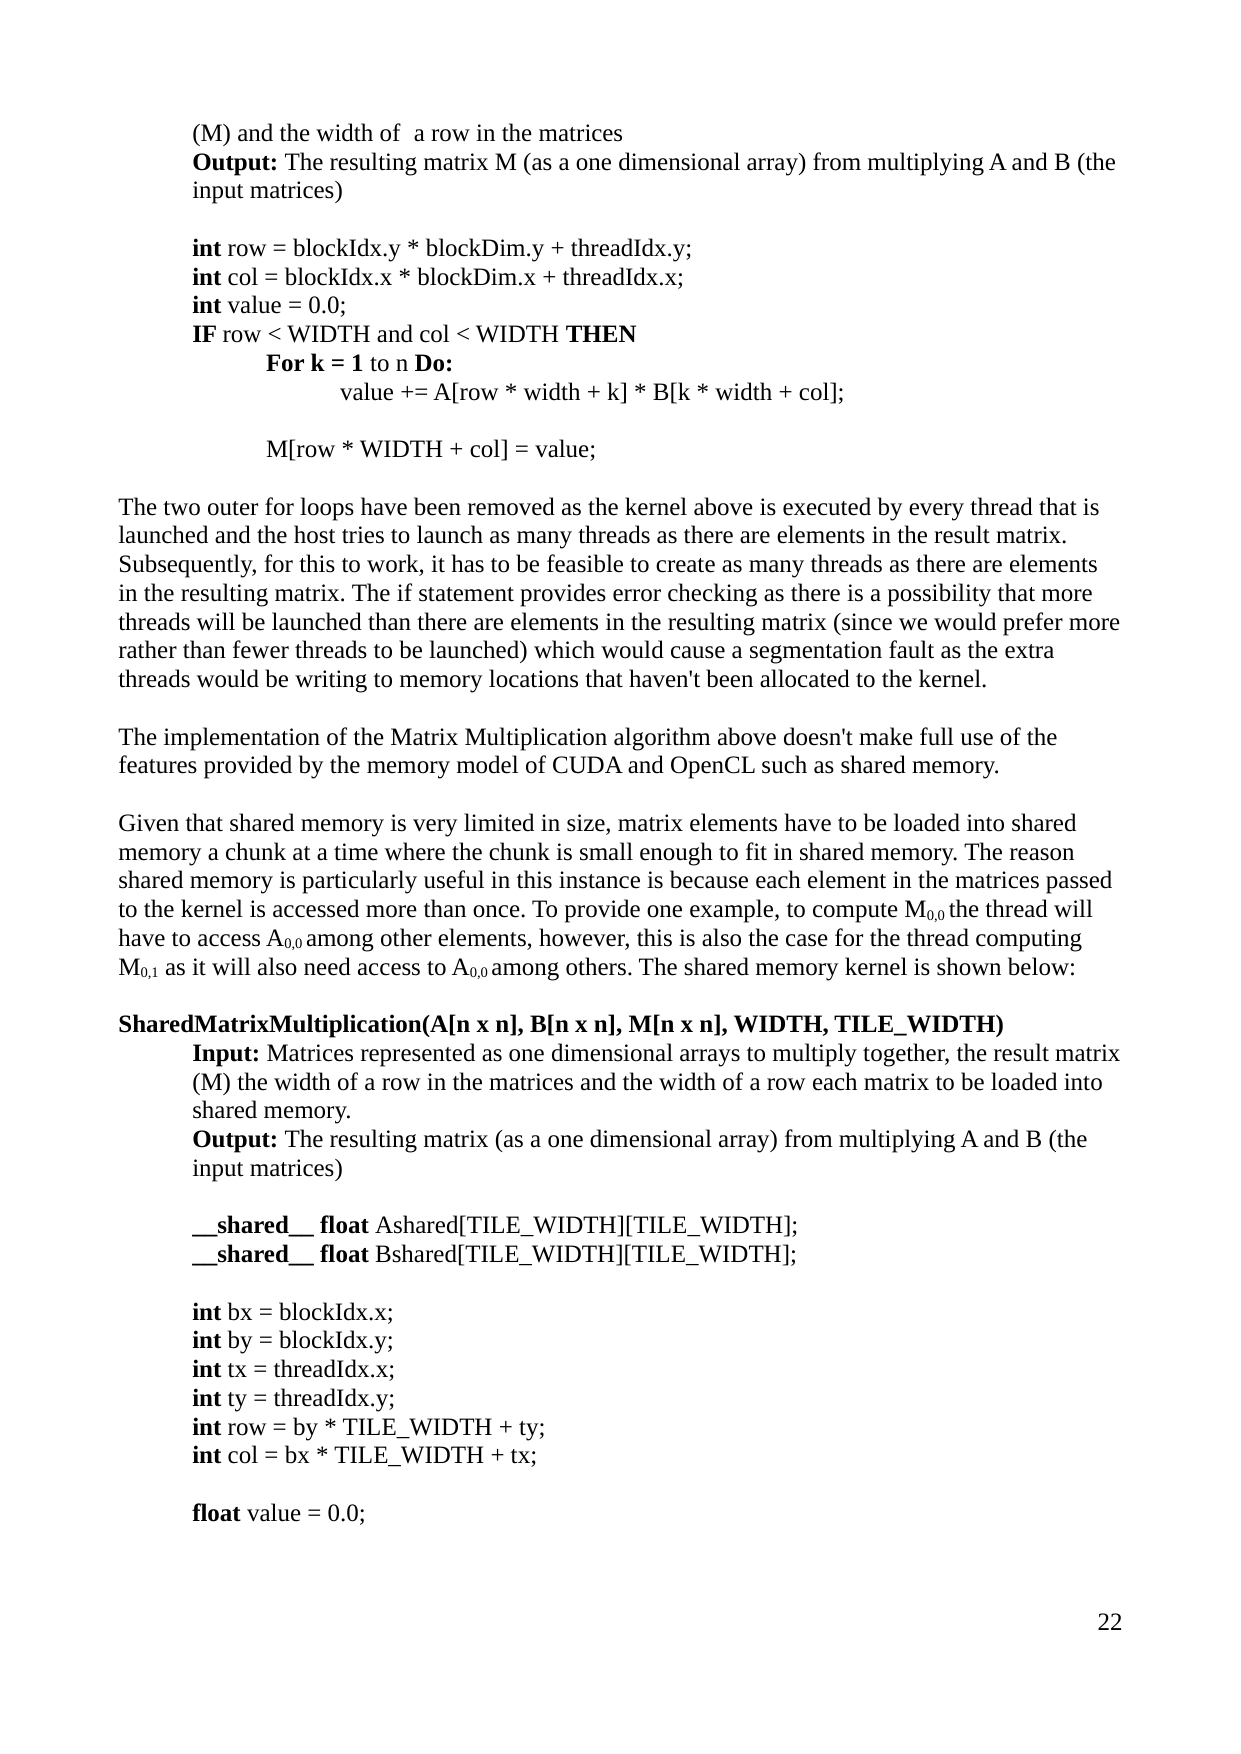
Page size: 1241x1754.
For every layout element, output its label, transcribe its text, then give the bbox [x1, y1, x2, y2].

text int col = bx * TILE_WIDTH + tx; [118, 1441, 1122, 1469]
text __shared__ float Bshared[TILE_WIDTH][TILE_WIDTH]; [118, 1239, 1122, 1268]
text Output: The resulting matrix (as a one dimensional array) from multiplying A and B (the input matrices) [118, 1124, 1122, 1182]
text float value = 0.0; [118, 1498, 1122, 1527]
text int bx = blockIdx.x; [118, 1297, 1122, 1326]
text SharedMatrixMultiplication(A[n x n], B[n x n], M[n x n], WIDTH, TILE_WIDTH) [118, 1009, 1122, 1038]
text int row = blockIdx.y * blockDim.y + threadIdx.y; [118, 233, 1122, 262]
text Output: The resulting matrix M (as a one dimensional array) from multiplying A and B (the input matrices) [118, 147, 1122, 204]
text int row = by * TILE_WIDTH + ty; [118, 1412, 1122, 1441]
text The implementation of the Matrix Multiplication algorithm above doesn't make full use of the features provided by the memory model of CUDA and OpenCL such as shared memory. [118, 722, 1122, 779]
text int tx = threadIdx.x; [118, 1354, 1122, 1383]
text int ty = threadIdx.y; [118, 1383, 1122, 1412]
text Input: Matrices represented as one dimensional arrays to multiply together, the result matrix (M) the width of a row in the matrices and the width of a row each matrix to be loaded into shared memory. [118, 1038, 1122, 1124]
text For k = 1 to n Do: [118, 348, 1122, 377]
text int by = blockIdx.y; [118, 1326, 1122, 1354]
text __shared__ float Ashared[TILE_WIDTH][TILE_WIDTH]; [118, 1211, 1122, 1239]
text Given that shared memory is very limited in size, matrix elements have to be loaded into shared memory a chunk at a time where the chunk is small enough to fit in shared memory. The reason shared memory is particularly useful in this instance is because each element in the matrices passed to the kernel is accessed more than once. To provide one example, to compute M0,0 the thread will have to access A0,0 among other elements, however, this is also the case for the thread computing M0,1 as it will also need access to A0,0 among others. The shared memory kernel is shown below: [118, 808, 1122, 981]
text The two outer for loops have been removed as the kernel above is executed by every thread that is launched and the host tries to launch as many threads as there are elements in the result matrix. Subsequently, for this to work, it has to be feasible to create as many threads as there are elements in the resulting matrix. The if statement provides error checking as there is a possibility that more threads will be launched than there are elements in the resulting matrix (since we would prefer more rather than fewer threads to be launched) which would cause a segmentation fault as the extra threads would be writing to memory locations that haven't been allocated to the kernel. [118, 492, 1122, 693]
text IF row < WIDTH and col < WIDTH THEN [118, 319, 1122, 348]
text (M) and the width of a row in the matrices [118, 118, 1122, 147]
text int value = 0.0; [118, 291, 1122, 319]
text M[row * WIDTH + col] = value; [118, 434, 1122, 463]
text int col = blockIdx.x * blockDim.x + threadIdx.x; [118, 262, 1122, 291]
text value += A[row * width + k] * B[k * width + col]; [118, 377, 1122, 406]
